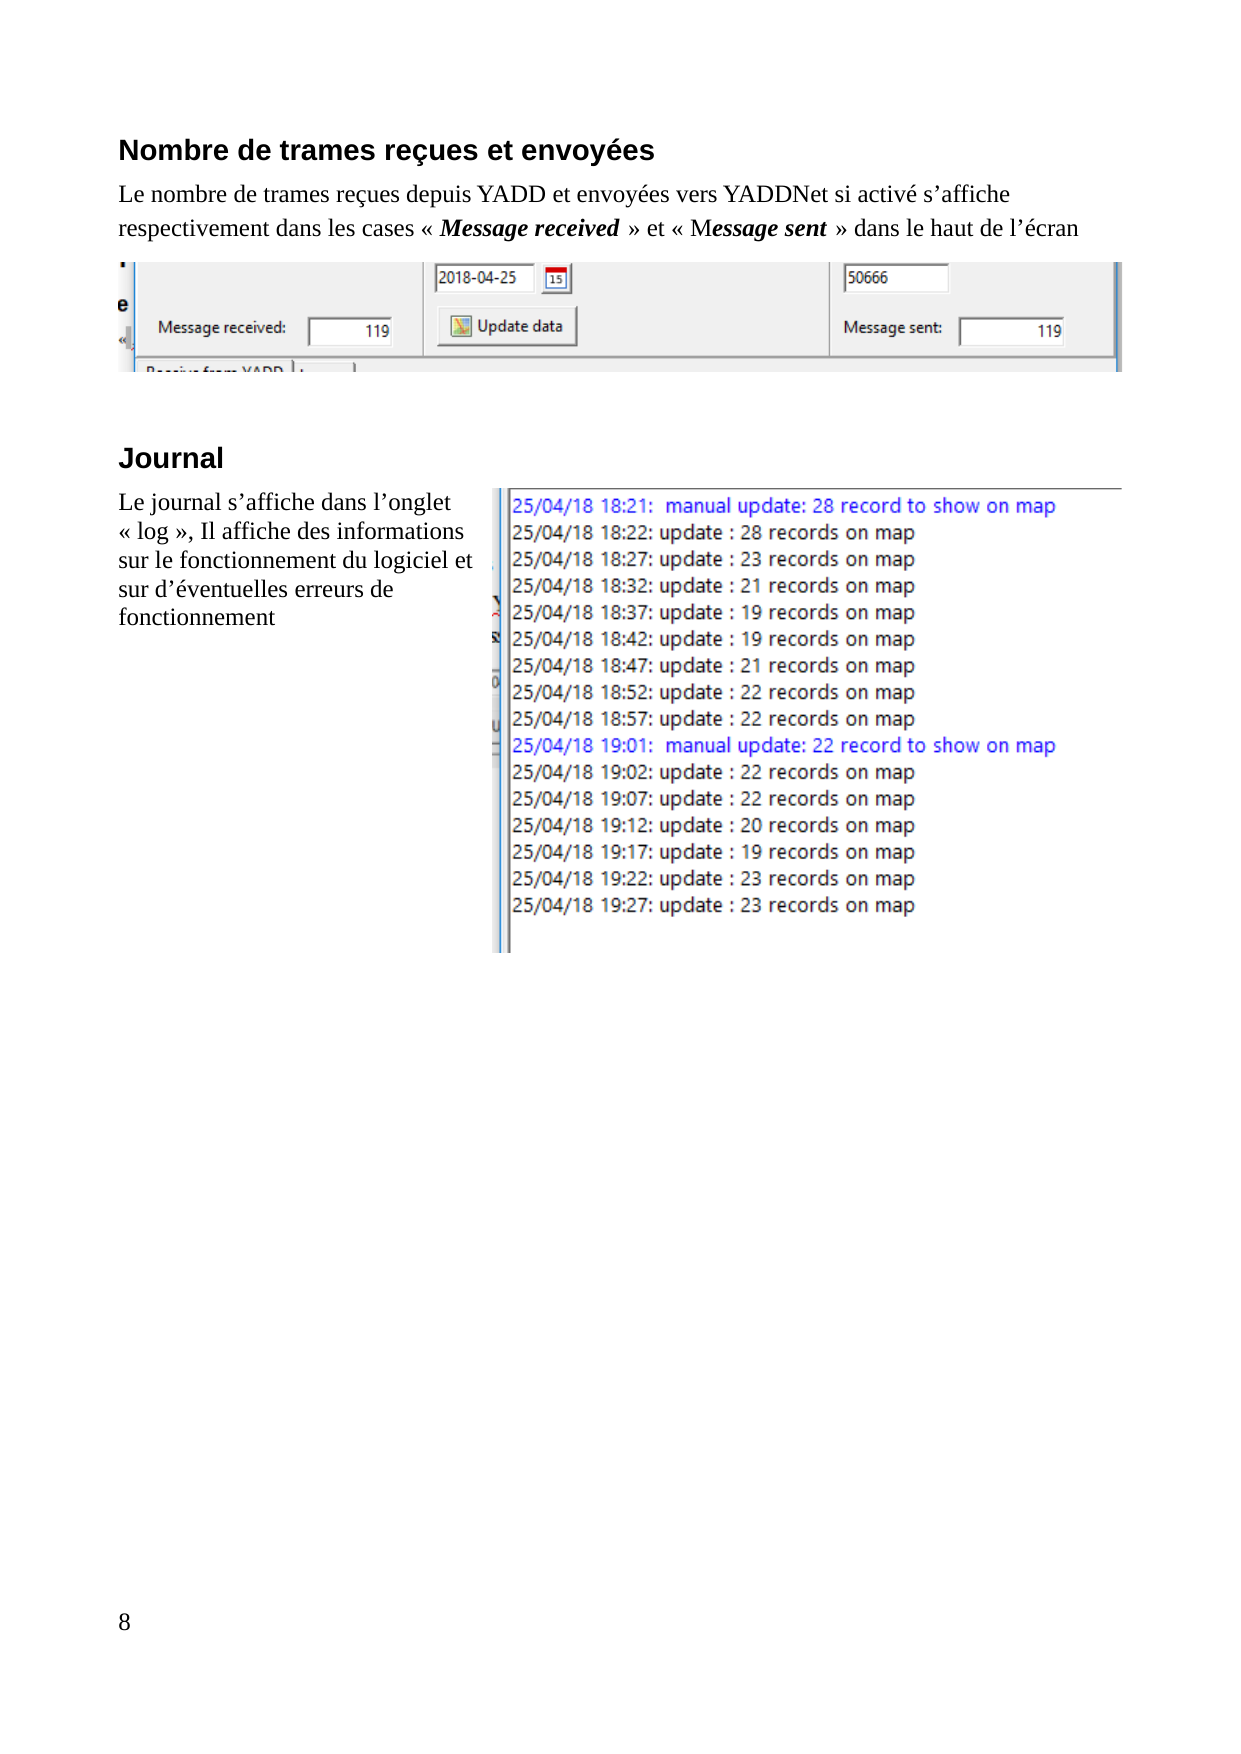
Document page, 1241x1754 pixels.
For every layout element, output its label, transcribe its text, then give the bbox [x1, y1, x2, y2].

text Le journal s’affiche dans l’onglet « log », Il affiche des informations sur le fonctionnement du logiciel et sur d’éventuelles erreurs de fonctionnement [118, 487, 1122, 631]
picture [118, 262, 1123, 372]
subtitle Journal [118, 441, 1122, 475]
picture [492, 488, 1122, 953]
text Le nombre de trames reçues depuis YADD et envoyées vers YADDNet si activé s’affiche respectivement dans les cases « Message received » et « Message sent » dans le haut de l’écran [118, 179, 1122, 242]
subtitle Nombre de trames reçues et envoyées [118, 133, 1122, 166]
